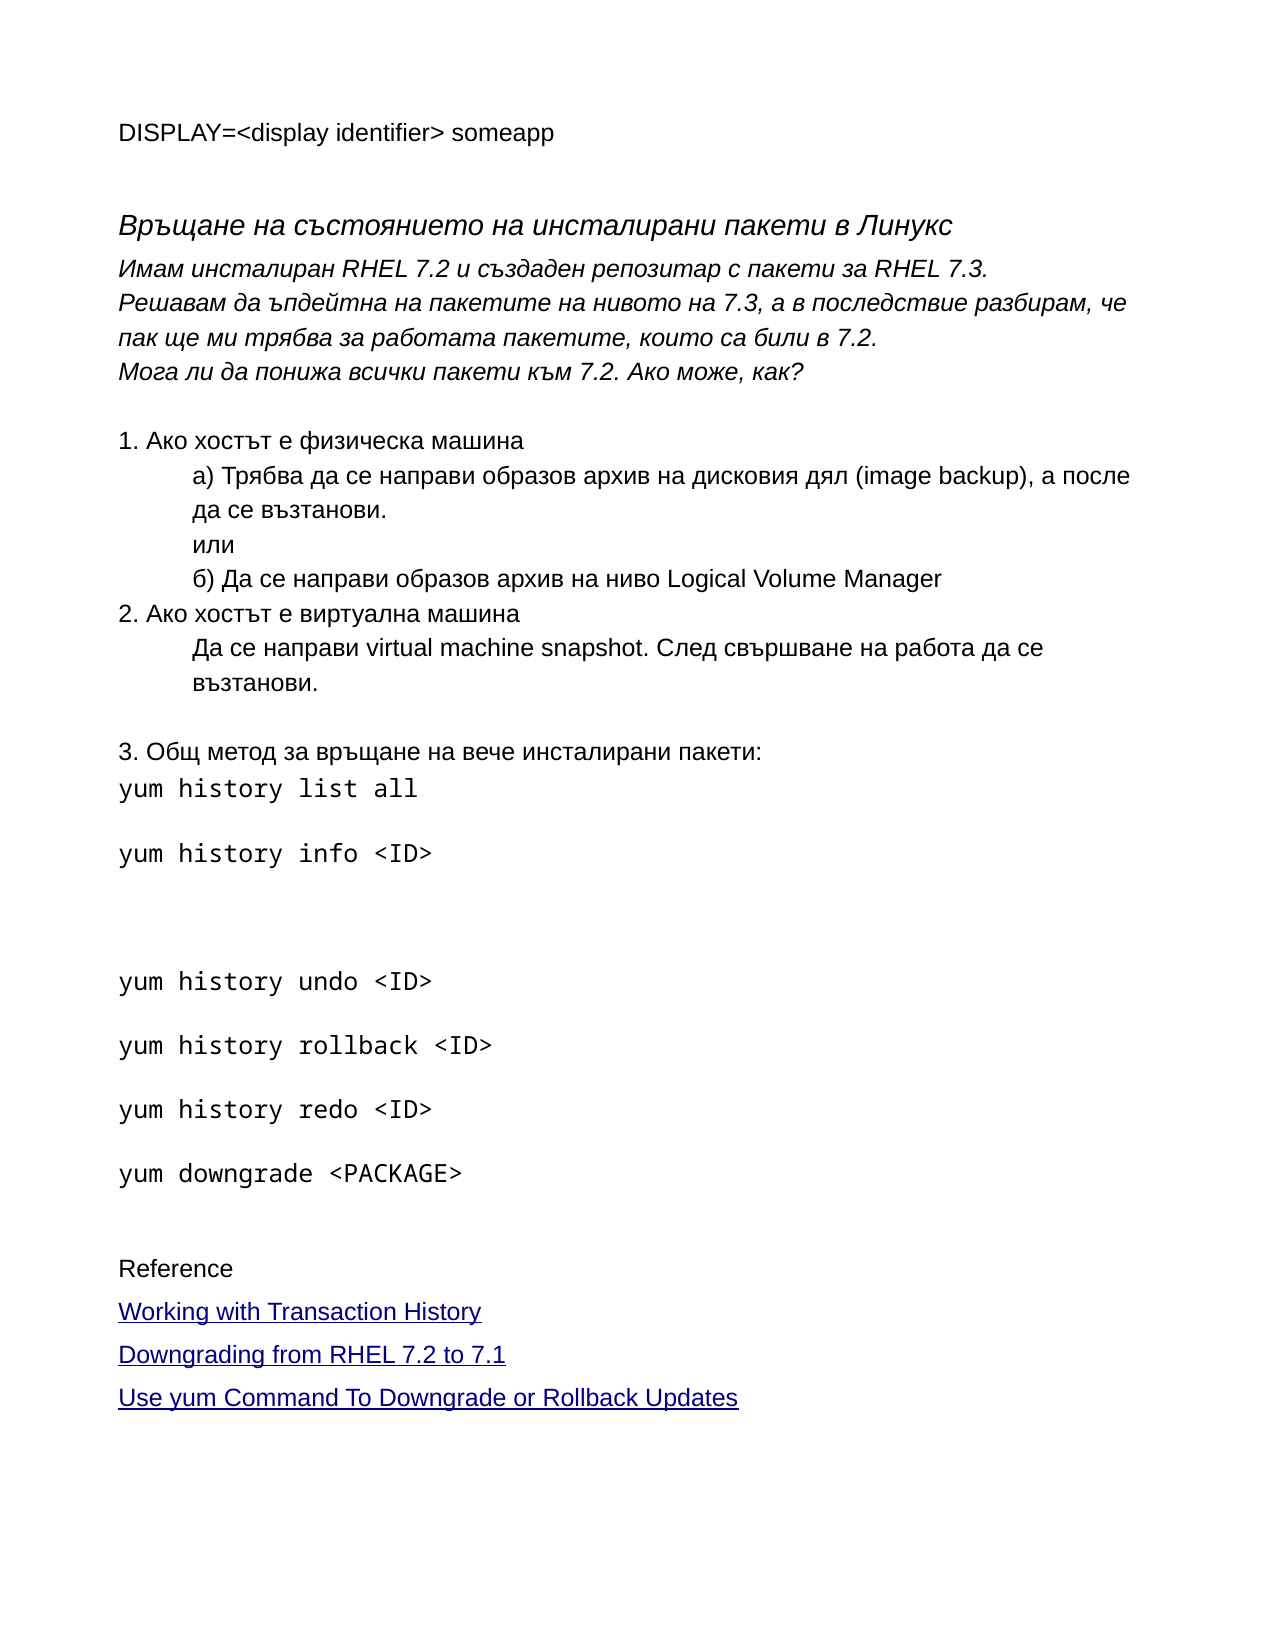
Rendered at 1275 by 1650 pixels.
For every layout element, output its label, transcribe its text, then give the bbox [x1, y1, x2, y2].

text Мога ли да понижа всички пакети към 7.2. Ако може, как? [118, 357, 1157, 386]
text Working with Transaction History [118, 1297, 1157, 1326]
text Downgrading from RHEL 7.2 to 7.1 [118, 1340, 1157, 1369]
text Use yum Command To Downgrade or Rollback Updates [118, 1383, 1157, 1412]
text yum history rollback <ID> [118, 1027, 1157, 1061]
text Да се направи virtual machine snapshot. След свършване на работа да се възтанови. [192, 633, 1157, 696]
text Имам инсталиран RHEL 7.2 и създаден репозитар с пакети за RHEL 7.3. [118, 254, 1157, 283]
text Решавам да ъпдейтна на пакетите на нивото на 7.3, а в последствие разбирам, че пак ще ми трябва за работата пакетите, които са били в 7.2. [118, 288, 1157, 352]
text yum history info <ID> [118, 835, 1157, 869]
text yum history undo <ID> [118, 963, 1157, 997]
text yum history redo <ID> [118, 1091, 1157, 1126]
text 2. Ако хостът е виртуална машина [118, 599, 1157, 627]
subtitle Връщане на състоянието на инсталирани пакети в Линукс [118, 208, 1157, 241]
text 3. Общ метод за връщане на вече инсталирани пакети: [118, 737, 1157, 765]
text DISPLAY=<display identifier> someapp [118, 118, 1157, 147]
text а) Трябва да се направи образов архив на дисковия дял (image backup), а после да се възтанови. [192, 461, 1157, 524]
text yum history list all [118, 771, 1157, 805]
text yum downgrade <PACKAGE> [118, 1156, 1157, 1189]
text б) Да се направи образов архив на ниво Logical Volume Manager [192, 564, 1157, 593]
text или [192, 530, 1157, 558]
text 1. Ако хостът е физическа машина [118, 426, 1157, 455]
text Reference [118, 1254, 1157, 1283]
